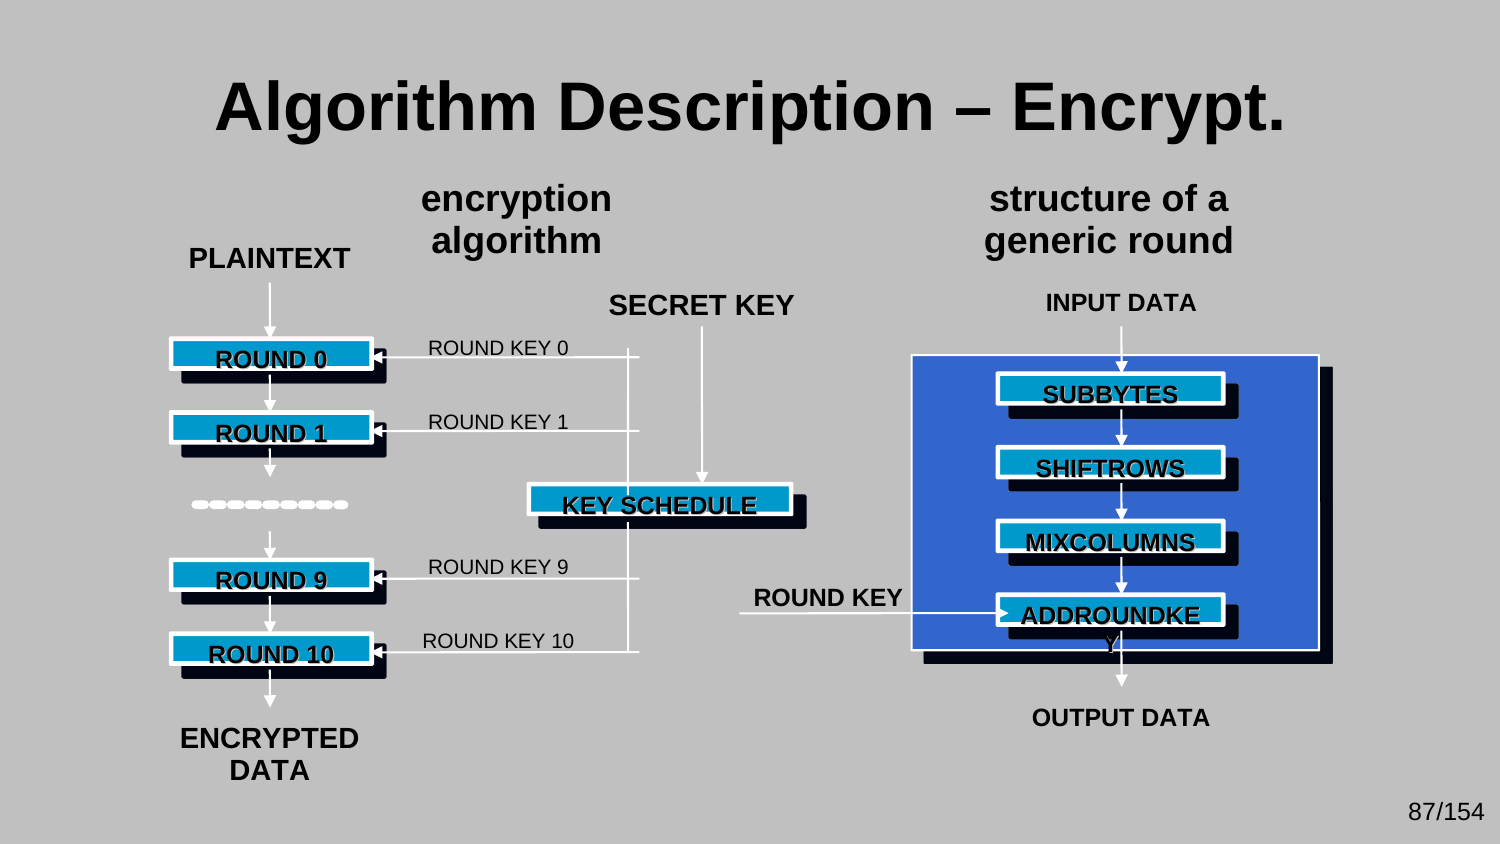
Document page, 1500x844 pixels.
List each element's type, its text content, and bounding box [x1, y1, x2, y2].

text_box ADDROUNDKEY [997, 594, 1224, 666]
text_box [911, 615, 997, 651]
text_box ROUND KEY 1 [380, 403, 616, 442]
text_box OUTPUT DATA [985, 696, 1258, 740]
text_box SECRET KEY [578, 281, 826, 330]
text_box ROUND KEY 9 [380, 548, 616, 588]
text_box KEY SCHEDULE [528, 484, 792, 528]
text_box PLAINTEXT [146, 235, 394, 284]
text_box ROUND KEY 0 [380, 329, 616, 369]
text_box ROUND KEY [738, 576, 925, 620]
text_box ROUND 0 [171, 338, 372, 383]
text_box encryption algorithm [368, 170, 665, 270]
text_box INPUT DATA [985, 281, 1258, 325]
text_box ROUND 10 [171, 633, 372, 678]
text_box SHIFTROWS [997, 447, 1224, 491]
text_box SUBBYTES [997, 373, 1224, 417]
title Algorithm Description – Encrypt. [84, 21, 1418, 193]
text_box ROUND 9 [171, 559, 372, 604]
text_box ENCRYPTED DATA [121, 714, 418, 796]
text_box ROUND KEY 10 [380, 622, 616, 662]
text_box ROUND 1 [171, 412, 372, 456]
text_box [1123, 355, 1319, 651]
text_box structure of a generic round [849, 170, 1369, 270]
text_box MIXCOLUMNS [997, 521, 1224, 565]
text_box [911, 355, 1121, 612]
